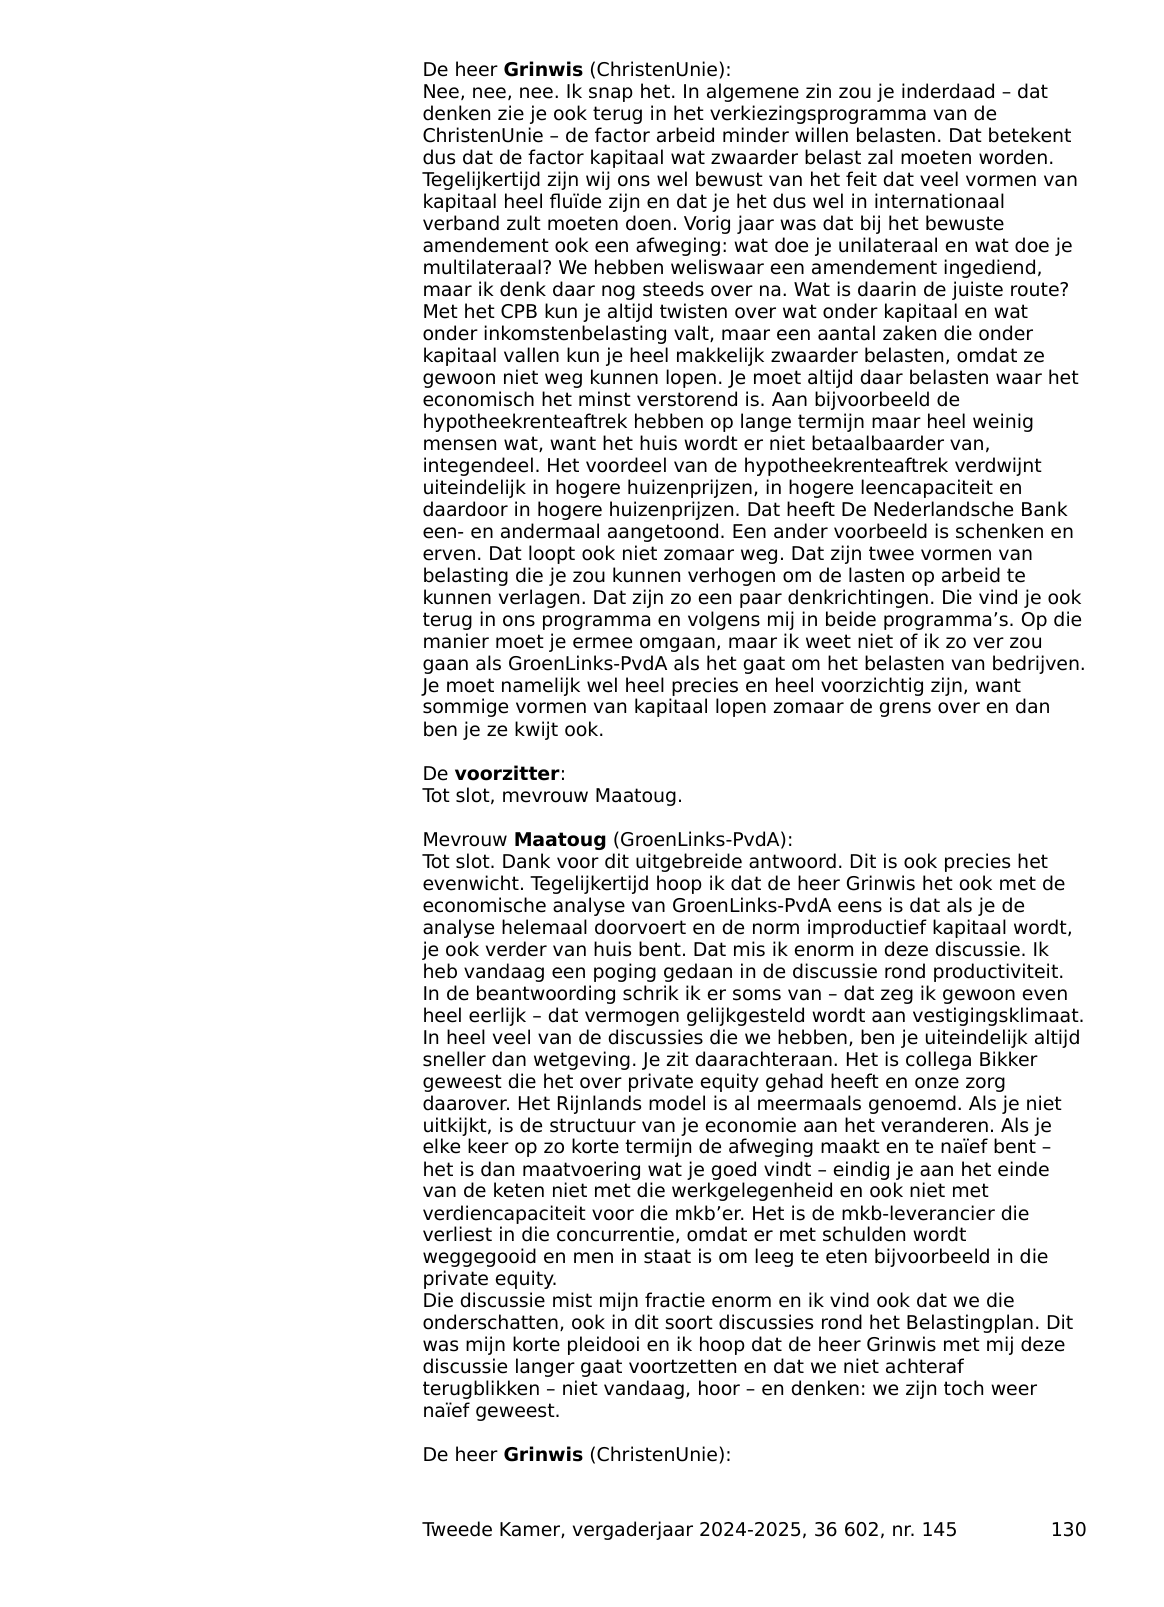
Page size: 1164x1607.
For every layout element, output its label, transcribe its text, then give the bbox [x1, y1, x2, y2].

text De heer Grinwis (ChristenUnie): [422, 59, 1087, 81]
text Tot slot, mevrouw Maatoug. [422, 784, 1087, 807]
text De voorzitter: [422, 763, 1087, 784]
text Nee, nee, nee. Ik snap het. In algemene zin zou je inderdaad – dat denken zie je ook terug in het verkiezingsprogramma van de ChristenUnie – de factor arbeid minder willen belasten. Dat betekent dus dat de factor kapitaal wat zwaarder belast zal moeten worden. Tegelijkertijd zijn wij ons wel bewust van het feit dat veel vormen van kapitaal heel fluïde zijn en dat je het dus wel in internationaal verband zult moeten doen. Vorig jaar was dat bij het bewuste amendement ook een afweging: wat doe je unilateraal en wat doe je multilateraal? We hebben weliswaar een amendement ingediend, maar ik denk daar nog steeds over na. Wat is daarin de juiste route? Met het CPB kun je altijd twisten over wat onder kapitaal en wat onder inkomstenbelasting valt, maar een aantal zaken die onder kapitaal vallen kun je heel makkelijk zwaarder belasten, omdat ze gewoon niet weg kunnen lopen. Je moet altijd daar belasten waar het economisch het minst verstorend is. Aan bijvoorbeeld de hypotheekrenteaftrek hebben op lange termijn maar heel weinig mensen wat, want het huis wordt er niet betaalbaarder van, integendeel. Het voordeel van de hypotheekrenteaftrek verdwijnt uiteindelijk in hogere huizenprijzen, in hogere leencapaciteit en daardoor in hogere huizenprijzen. Dat heeft De Nederlandsche Bank een- en andermaal aangetoond. Een ander voorbeeld is schenken en erven. Dat loopt ook niet zomaar weg. Dat zijn twee vormen van belasting die je zou kunnen verhogen om de lasten op arbeid te kunnen verlagen. Dat zijn zo een paar denkrichtingen. Die vind je ook terug in ons programma en volgens mij in beide programma’s. Op die manier moet je ermee omgaan, maar ik weet niet of ik zo ver zou gaan als GroenLinks-PvdA als het gaat om het belasten van bedrijven. Je moet namelijk wel heel precies en heel voorzichtig zijn, want sommige vormen van kapitaal lopen zomaar de grens over en dan ben je ze kwijt ook. [422, 81, 1087, 740]
text Die discussie mist mijn fractie enorm en ik vind ook dat we die onderschatten, ook in dit soort discussies rond het Belastingplan. Dit was mijn korte pleidooi en ik hoop dat de heer Grinwis met mij deze discussie langer gaat voortzetten en dat we niet achteraf terugblikken – niet vandaag, hoor – en denken: we zijn toch weer naïef geweest. [422, 1290, 1087, 1422]
text De heer Grinwis (ChristenUnie): [422, 1444, 1087, 1466]
text Mevrouw Maatoug (GroenLinks-PvdA): [422, 829, 1087, 851]
text Tot slot. Dank voor dit uitgebreide antwoord. Dit is ook precies het evenwicht. Tegelijkertijd hoop ik dat de heer Grinwis het ook met de economische analyse van GroenLinks-PvdA eens is dat als je de analyse helemaal doorvoert en de norm improductief kapitaal wordt, je ook verder van huis bent. Dat mis ik enorm in deze discussie. Ik heb vandaag een poging gedaan in de discussie rond productiviteit. In de beantwoording schrik ik er soms van – dat zeg ik gewoon even heel eerlijk – dat vermogen gelijkgesteld wordt aan vestigingsklimaat. In heel veel van de discussies die we hebben, ben je uiteindelijk altijd sneller dan wetgeving. Je zit daarachteraan. Het is collega Bikker geweest die het over private equity gehad heeft en onze zorg daarover. Het Rijnlands model is al meermaals genoemd. Als je niet uitkijkt, is de structuur van je economie aan het veranderen. Als je elke keer op zo korte termijn de afweging maakt en te naïef bent – het is dan maatvoering wat je goed vindt – eindig je aan het einde van de keten niet met die werkgelegenheid en ook niet met verdiencapaciteit voor die mkb’er. Het is de mkb-leverancier die verliest in die concurrentie, omdat er met schulden wordt weggegooid en men in staat is om leeg te eten bijvoorbeeld in die private equity. [422, 851, 1087, 1290]
